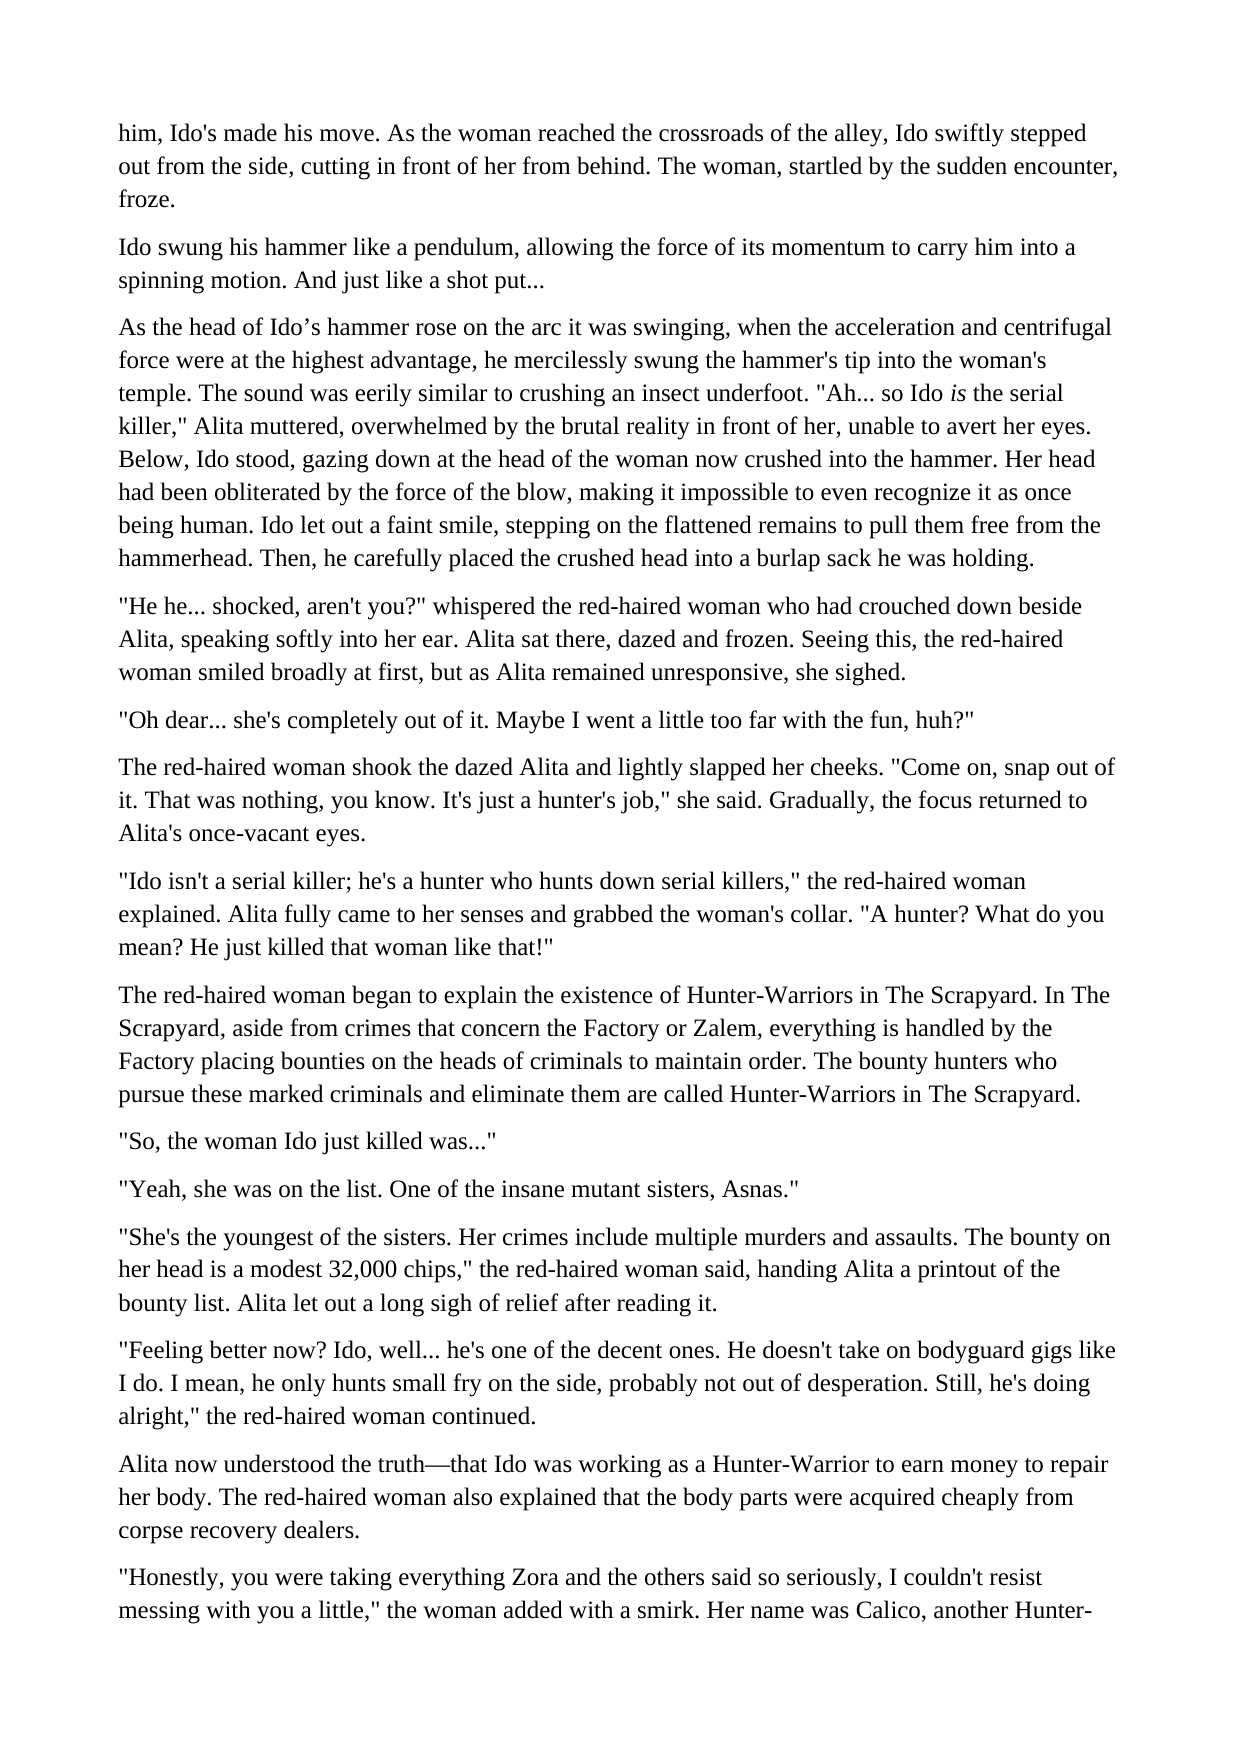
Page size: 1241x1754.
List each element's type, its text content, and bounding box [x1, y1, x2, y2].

text Ido swung his hammer like a pendulum, allowing the force of its momentum to carry him into a spinning motion. And just like a shot put... [118, 232, 1122, 293]
text "Ido isn't a serial killer; he's a hunter who hunts down serial killers," the red-haired woman explained. Alita fully came to her senses and grabbed the woman's collar. "A hunter? What do you mean? He just killed that woman like that!" [118, 866, 1122, 961]
text As the head of Ido’s hammer rose on the arc it was swinging, when the acceleration and centrifugal force were at the highest advantage, he mercilessly swung the hammer's tip into the woman's temple. The sound was eerily similar to crushing an insect underfoot. "Ah... so Ido is the serial killer," Alita muttered, overwhelmed by the brutal reality in front of her, unable to avert her eyes. Below, Ido stood, gazing down at the head of the woman now crushed into the hammer. Her head had been obliterated by the force of the blow, making it impossible to even recognize it as once being human. Ido let out a faint smile, stepping on the flattened remains to pull them free from the hammerhead. Then, he carefully placed the crushed head into a burlap sack he was holding. [118, 312, 1122, 572]
text "So, the woman Ido just killed was..." [118, 1126, 1122, 1155]
text him, Ido's made his move. As the woman reached the crossroads of the alley, Ido swiftly stepped out from the side, cutting in front of her from behind. The woman, startled by the sudden encounter, froze. [118, 118, 1122, 213]
text "Yeah, she was on the list. One of the insane mutant sisters, Asnas." [118, 1174, 1122, 1203]
text "Honestly, you were taking everything Zora and the others said so seriously, I couldn't resist messing with you a little," the woman added with a smirk. Her name was Calico, another Hunter- [118, 1562, 1122, 1624]
text Alita now understood the truth—that Ido was working as a Hunter-Warrior to earn money to repair her body. The red-haired woman also explained that the body parts were acquired cheaply from corpse recovery dealers. [118, 1449, 1122, 1544]
text The red-haired woman shook the dazed Alita and lightly slapped her cheeks. "Come on, snap out of it. That was nothing, you know. It's just a hunter's job," she said. Gradually, the focus returned to Alita's once-vacant eyes. [118, 752, 1122, 847]
text The red-haired woman began to explain the existence of Hunter-Warriors in The Scrapyard. In The Scrapyard, aside from crimes that concern the Factory or Zalem, everything is handled by the Factory placing bounties on the heads of criminals to maintain order. The bounty hunters who pursue these marked criminals and eliminate them are called Hunter-Warriors in The Scrapyard. [118, 980, 1122, 1107]
text "She's the youngest of the sisters. Her crimes include multiple murders and assaults. The bounty on her head is a modest 32,000 chips," the red-haired woman said, handing Alita a printout of the bounty list. Alita let out a long sigh of relief after reading it. [118, 1222, 1122, 1316]
text "He he... shocked, aren't you?" whispered the red-haired woman who had crouched down beside Alita, speaking softly into her ear. Alita sat there, dazed and frozen. Seeing this, the red-haired woman smiled broadly at first, but as Alita remained unresponsive, she sighed. [118, 591, 1122, 686]
text "Feeling better now? Ido, well... he's one of the decent ones. He doesn't take on bodyguard gigs like I do. I mean, he only hunts small fry on the side, probably not out of desperation. Still, he's doing alright," the red-haired woman continued. [118, 1335, 1122, 1430]
text "Oh dear... she's completely out of it. Maybe I went a little too far with the fun, huh?" [118, 705, 1122, 733]
